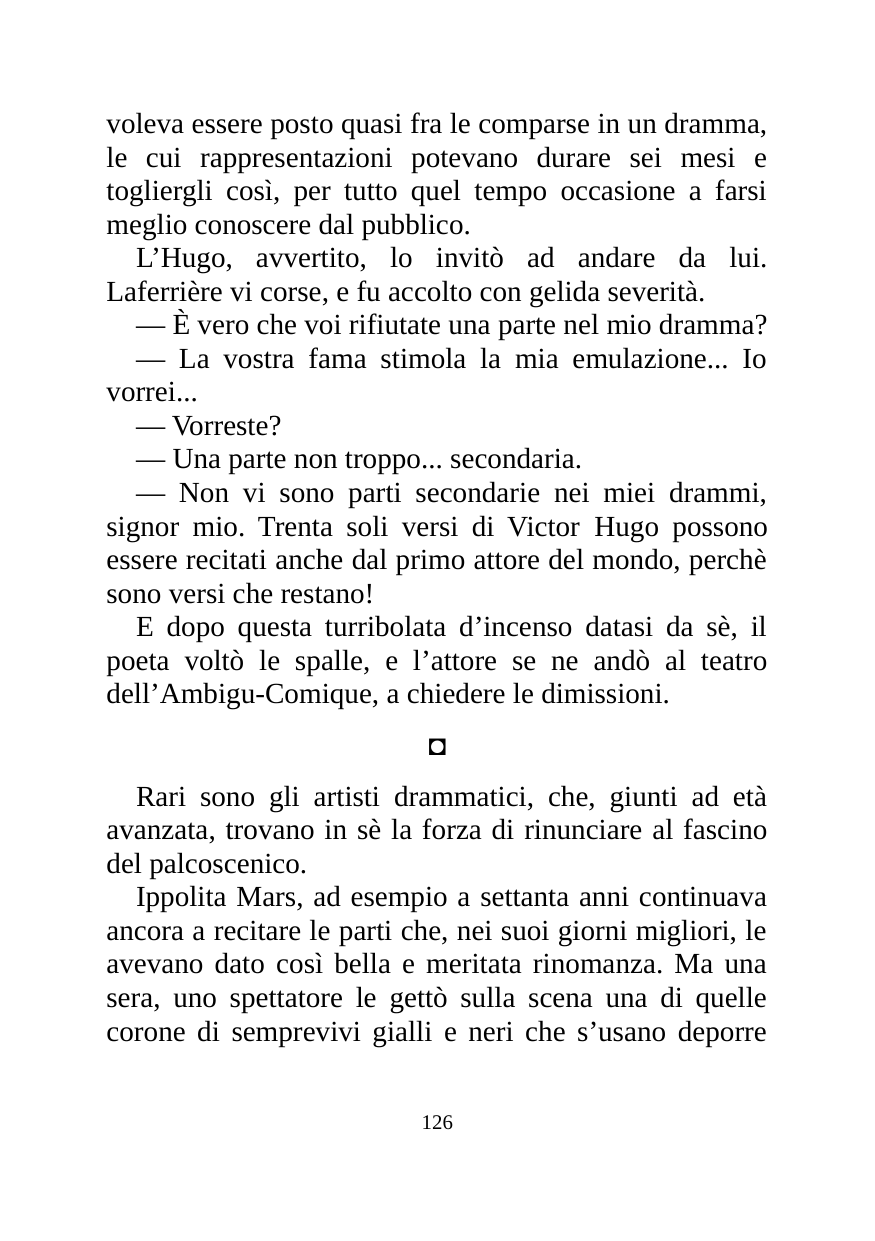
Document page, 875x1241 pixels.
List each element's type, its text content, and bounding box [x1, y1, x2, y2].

text voleva essere posto quasi fra le comparse in un dramma, le cui rappresentazioni potevano durare sei mesi e togliergli così, per tutto quel tempo occasione a farsi meglio conoscere dal pubblico. [106, 106, 768, 240]
text Ippolita Mars, ad esempio a settanta anni continuava ancora a recitare le parti che, nei suoi giorni migliori, le avevano dato così bella e meritata rinomanza. Ma una sera, uno spettatore le gettò sulla scena una di quelle corone di semprevivi gialli e neri che s’usano deporre [106, 879, 768, 1047]
text Rari sono gli artisti drammatici, che, giunti ad età avanzata, trovano in sè la forza di rinunciare al fascino del palcoscenico. [106, 779, 768, 879]
text ◘ [106, 728, 768, 761]
text — La vostra fama stimola la mia emulazione... Io vorrei... [106, 341, 768, 408]
text L’Hugo, avvertito, lo invitò ad andare da lui. Laferrière vi corse, e fu accolto con gelida severità. [106, 240, 768, 307]
text — Una parte non troppo... secondaria. [106, 442, 768, 475]
text — È vero che voi rifiutate una parte nel mio dramma? [106, 307, 768, 341]
text — Non vi sono parti secondarie nei miei drammi, signor mio. Trenta soli versi di Victor Hugo possono essere recitati anche dal primo attore del mondo, perchè sono versi che restano! [106, 475, 768, 609]
text — Vorreste? [106, 408, 768, 442]
text E dopo questa turribolata d’incenso datasi da sè, il poeta voltò le spalle, e l’attore se ne andò al teatro dell’Ambigu-Comique, a chiedere le dimissioni. [106, 609, 768, 710]
